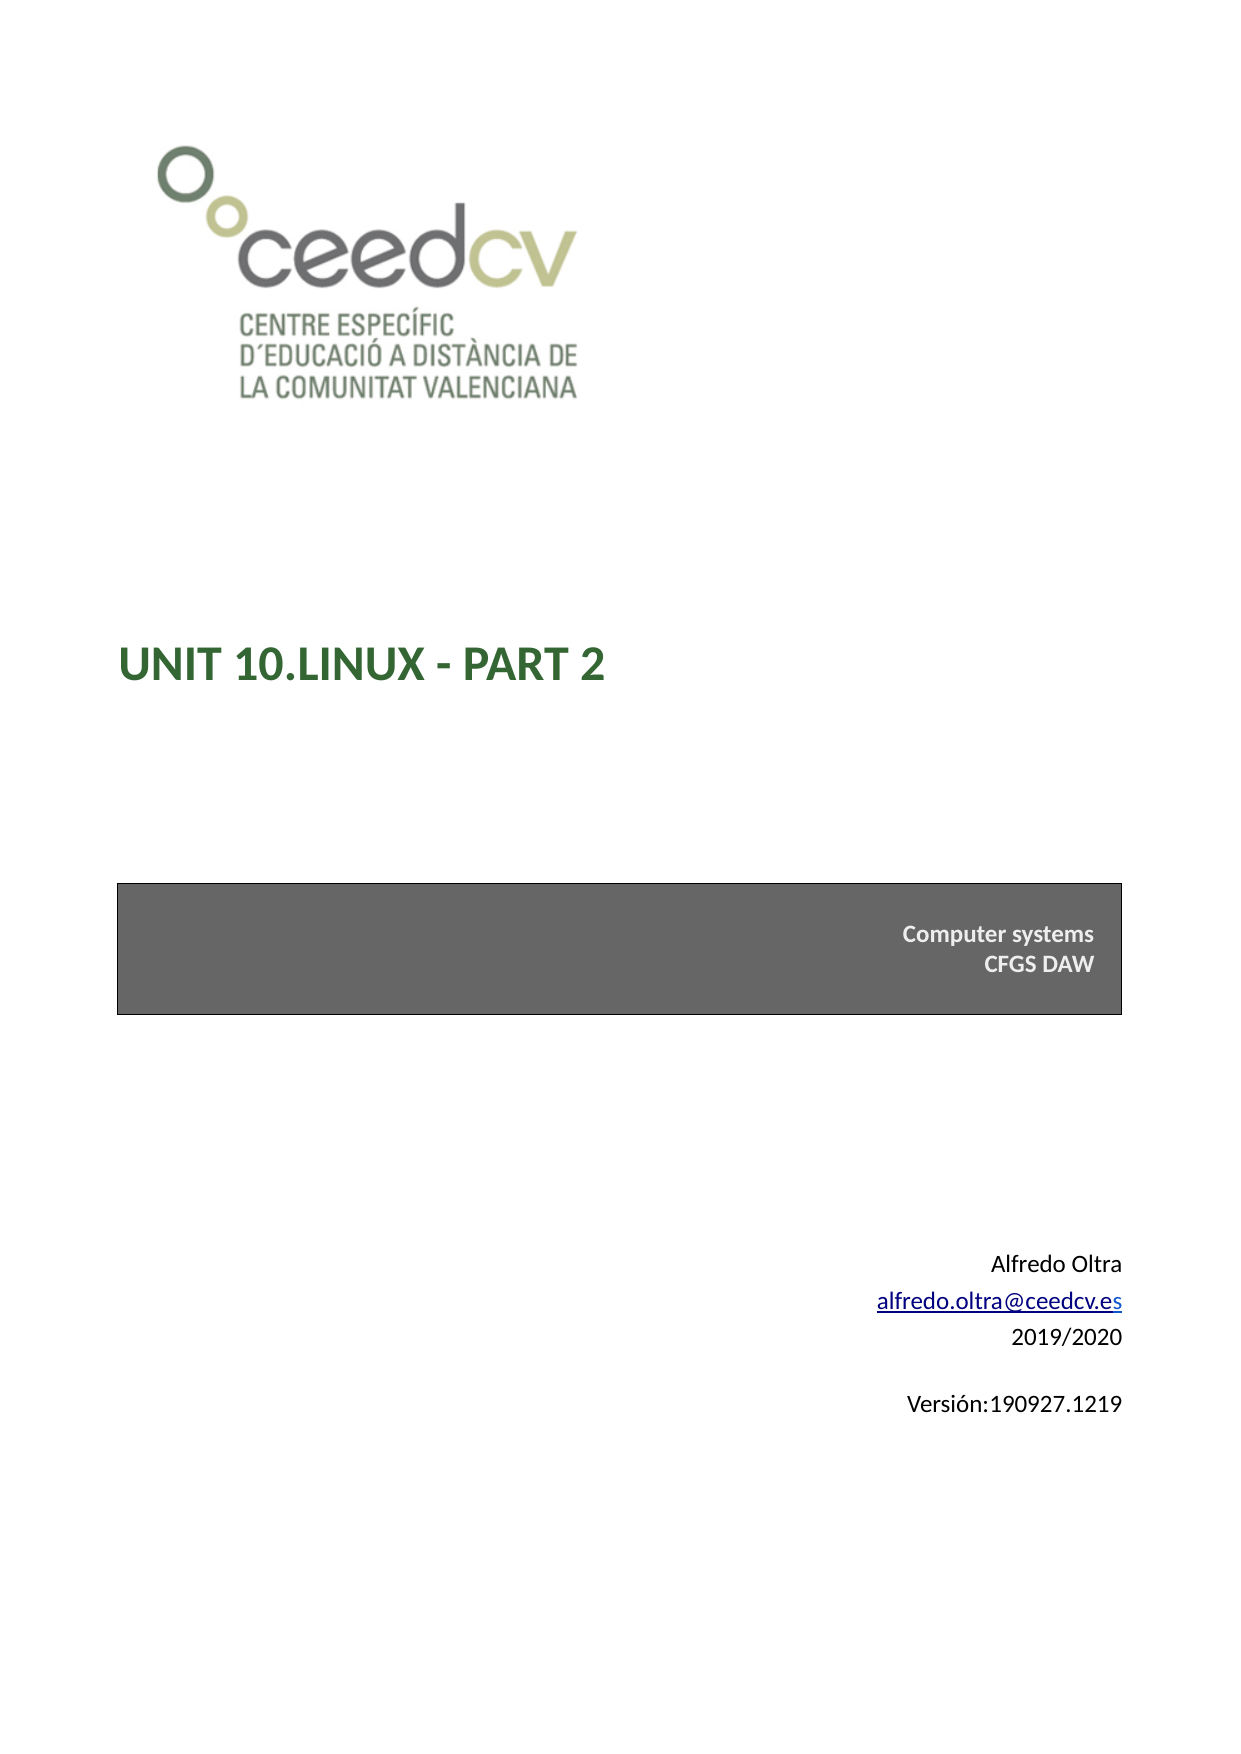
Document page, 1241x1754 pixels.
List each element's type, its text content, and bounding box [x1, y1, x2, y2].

text 2019/2020 [118, 1322, 1122, 1352]
text UNIT 10.Linux - Part 2 [118, 631, 1122, 692]
text Versión:190927.1218 [118, 1358, 1122, 1419]
text CFGS DAW [121, 948, 1094, 979]
text Alfredo Oltra [231, 1249, 1122, 1279]
text Computer systems [121, 918, 1094, 948]
picture [118, 118, 681, 427]
text alfredo.oltra@ceedcv.es [231, 1285, 1122, 1316]
